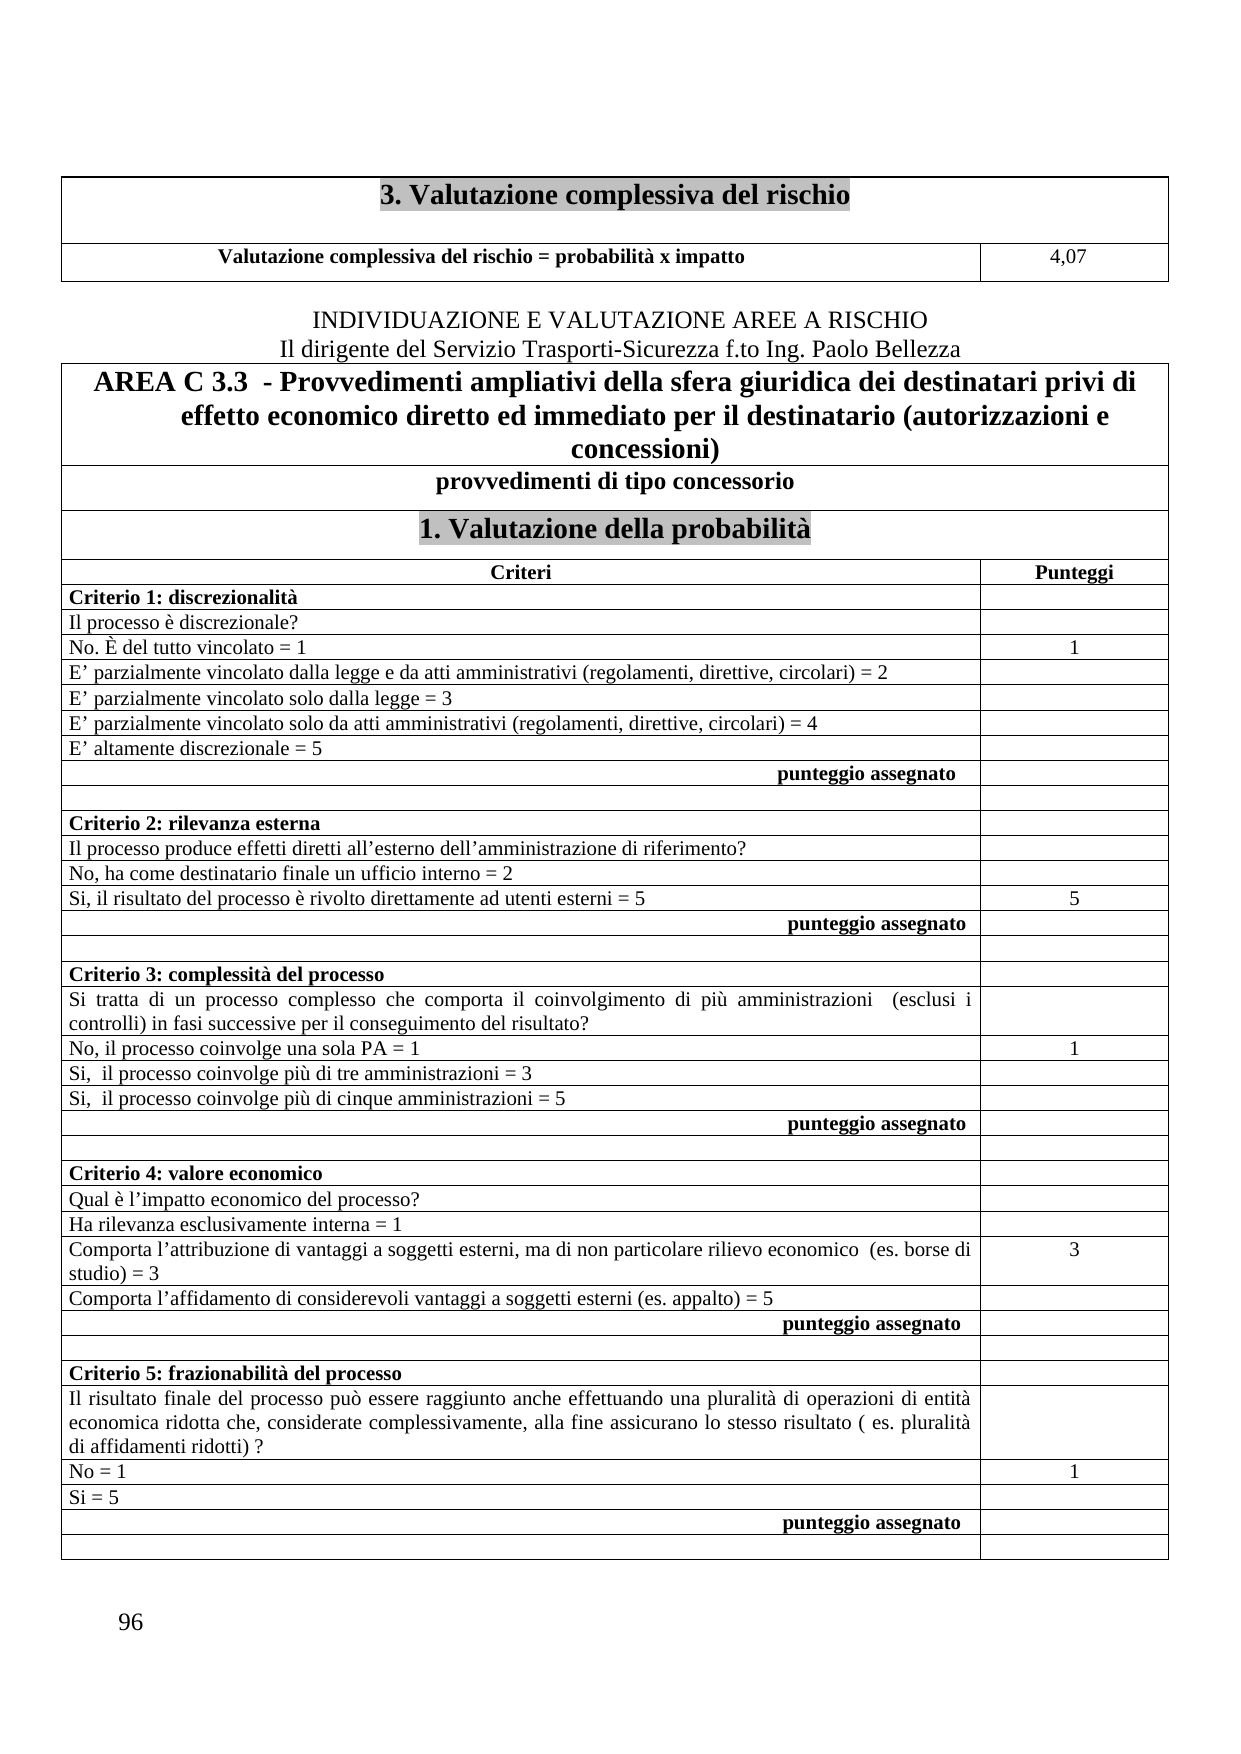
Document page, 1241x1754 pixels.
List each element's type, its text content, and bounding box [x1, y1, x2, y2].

table_cell [981, 1535, 1168, 1559]
table_cell punteggio assegnato [62, 1510, 980, 1534]
table_cell [981, 836, 1168, 860]
table_cell No. È del tutto vincolato = 1 [62, 635, 980, 659]
table_cell Criterio 3: complessità del processo [62, 962, 980, 986]
table_cell [981, 1212, 1168, 1236]
table_cell Criterio 2: rilevanza esterna [62, 811, 980, 835]
table_cell [981, 786, 1168, 810]
table_cell punteggio assegnato [62, 761, 980, 785]
table_cell [981, 610, 1168, 634]
table_cell 1 [981, 1036, 1168, 1060]
table_cell [62, 936, 980, 961]
table_cell E’ parzialmente vincolato solo da atti amministrativi (regolamenti, direttive, circolari) = 4 [62, 711, 980, 734]
table_cell Si tratta di un processo complesso che comporta il coinvolgimento di più amministrazioni (esclusi i controlli) in fasi successive per il conseguimento del risultato? [62, 987, 980, 1035]
table_cell [981, 711, 1168, 734]
table_header AREA C 3.3 - Provvedimenti ampliativi della sfera giuridica dei destinatari privi di effetto economico diretto ed immediato per il destinatario (autorizzazioni e concessioni) [62, 364, 1168, 465]
table_cell [981, 987, 1168, 1035]
table_cell [981, 1336, 1168, 1360]
table_cell [981, 1086, 1168, 1110]
table_cell [62, 1535, 980, 1559]
table_cell Il processo produce effetti diretti all’esterno dell’amministrazione di riferimento? [62, 836, 980, 860]
table_cell [981, 585, 1168, 609]
table_cell [981, 1186, 1168, 1211]
text Il dirigente del Servizio Trasporti-Sicurezza f.to Ing. Paolo Bellezza [118, 334, 1122, 363]
table_cell [62, 786, 980, 810]
table_cell E’ parzialmente vincolato dalla legge e da atti amministrativi (regolamenti, direttive, circolari) = 2 [62, 660, 980, 684]
table_cell punteggio assegnato [62, 911, 980, 935]
table_cell [981, 1161, 1168, 1185]
table_cell E’ parzialmente vincolato solo dalla legge = 3 [62, 685, 980, 709]
table_cell Comporta l’affidamento di considerevoli vantaggi a soggetti esterni (es. appalto) = 5 [62, 1286, 980, 1310]
table_cell 3 [981, 1237, 1168, 1285]
table_cell [981, 1386, 1168, 1458]
table_cell Criteri [62, 560, 980, 584]
table_cell [981, 1311, 1168, 1335]
table_cell [981, 1361, 1168, 1385]
table_cell E’ altamente discrezionale = 5 [62, 736, 980, 760]
table_cell Valutazione complessiva del rischio = probabilità x impatto [62, 244, 980, 281]
table_cell 4,07 [981, 244, 1168, 281]
table_cell [981, 736, 1168, 760]
table_cell [62, 1136, 980, 1160]
table_cell [981, 911, 1168, 935]
table_cell No, il processo coinvolge una sola PA = 1 [62, 1036, 980, 1060]
table_cell [981, 1111, 1168, 1135]
table_cell [981, 1485, 1168, 1509]
table_cell [981, 685, 1168, 709]
table_cell Si = 5 [62, 1485, 980, 1509]
table_cell [62, 1336, 980, 1360]
table_cell Ha rilevanza esclusivamente interna = 1 [62, 1212, 980, 1236]
table_cell [981, 1286, 1168, 1310]
table_cell Il processo è discrezionale? [62, 610, 980, 634]
table_cell [981, 962, 1168, 986]
table_cell 1 [981, 1460, 1168, 1483]
table_cell No, ha come destinatario finale un ufficio interno = 2 [62, 861, 980, 885]
table_cell [981, 811, 1168, 835]
table_cell Qual è l’impatto economico del processo? [62, 1186, 980, 1211]
table_cell [981, 660, 1168, 684]
table_cell Criterio 1: discrezionalità [62, 585, 980, 609]
table_cell [981, 1061, 1168, 1085]
table_cell punteggio assegnato [62, 1111, 980, 1135]
table_cell [981, 761, 1168, 785]
table_cell 5 [981, 886, 1168, 910]
table_cell 1. Valutazione della probabilità [62, 511, 1168, 559]
table_cell Si, il processo coinvolge più di cinque amministrazioni = 5 [62, 1086, 980, 1110]
table_cell Si, il risultato del processo è rivolto direttamente ad utenti esterni = 5 [62, 886, 980, 910]
table_cell Punteggi [981, 560, 1168, 584]
table_cell [981, 1510, 1168, 1534]
table_cell [981, 1136, 1168, 1160]
table_cell 1 [981, 635, 1168, 659]
table_cell [981, 861, 1168, 885]
table_cell provvedimenti di tipo concessorio [62, 466, 1168, 510]
table_cell [981, 936, 1168, 961]
table_cell punteggio assegnato [62, 1311, 980, 1335]
table_cell No = 1 [62, 1460, 980, 1483]
table_cell Criterio 5: frazionabilità del processo [62, 1361, 980, 1385]
table_cell Criterio 4: valore economico [62, 1161, 980, 1185]
table_cell Il risultato finale del processo può essere raggiunto anche effettuando una pluralità di operazioni di entità economica ridotta che, considerate complessivamente, alla fine assicurano lo stesso risultato ( es. pluralità di affidamenti ridotti) ? [62, 1386, 980, 1458]
subtitle INDIVIDUAZIONE E VALUTAZIONE AREE A RISCHIO [118, 306, 1122, 334]
table_cell Comporta l’attribuzione di vantaggi a soggetti esterni, ma di non particolare rilievo economico (es. borse di studio) = 3 [62, 1237, 980, 1285]
table_header 3. Valutazione complessiva del rischio [62, 178, 1168, 243]
table_cell Si, il processo coinvolge più di tre amministrazioni = 3 [62, 1061, 980, 1085]
